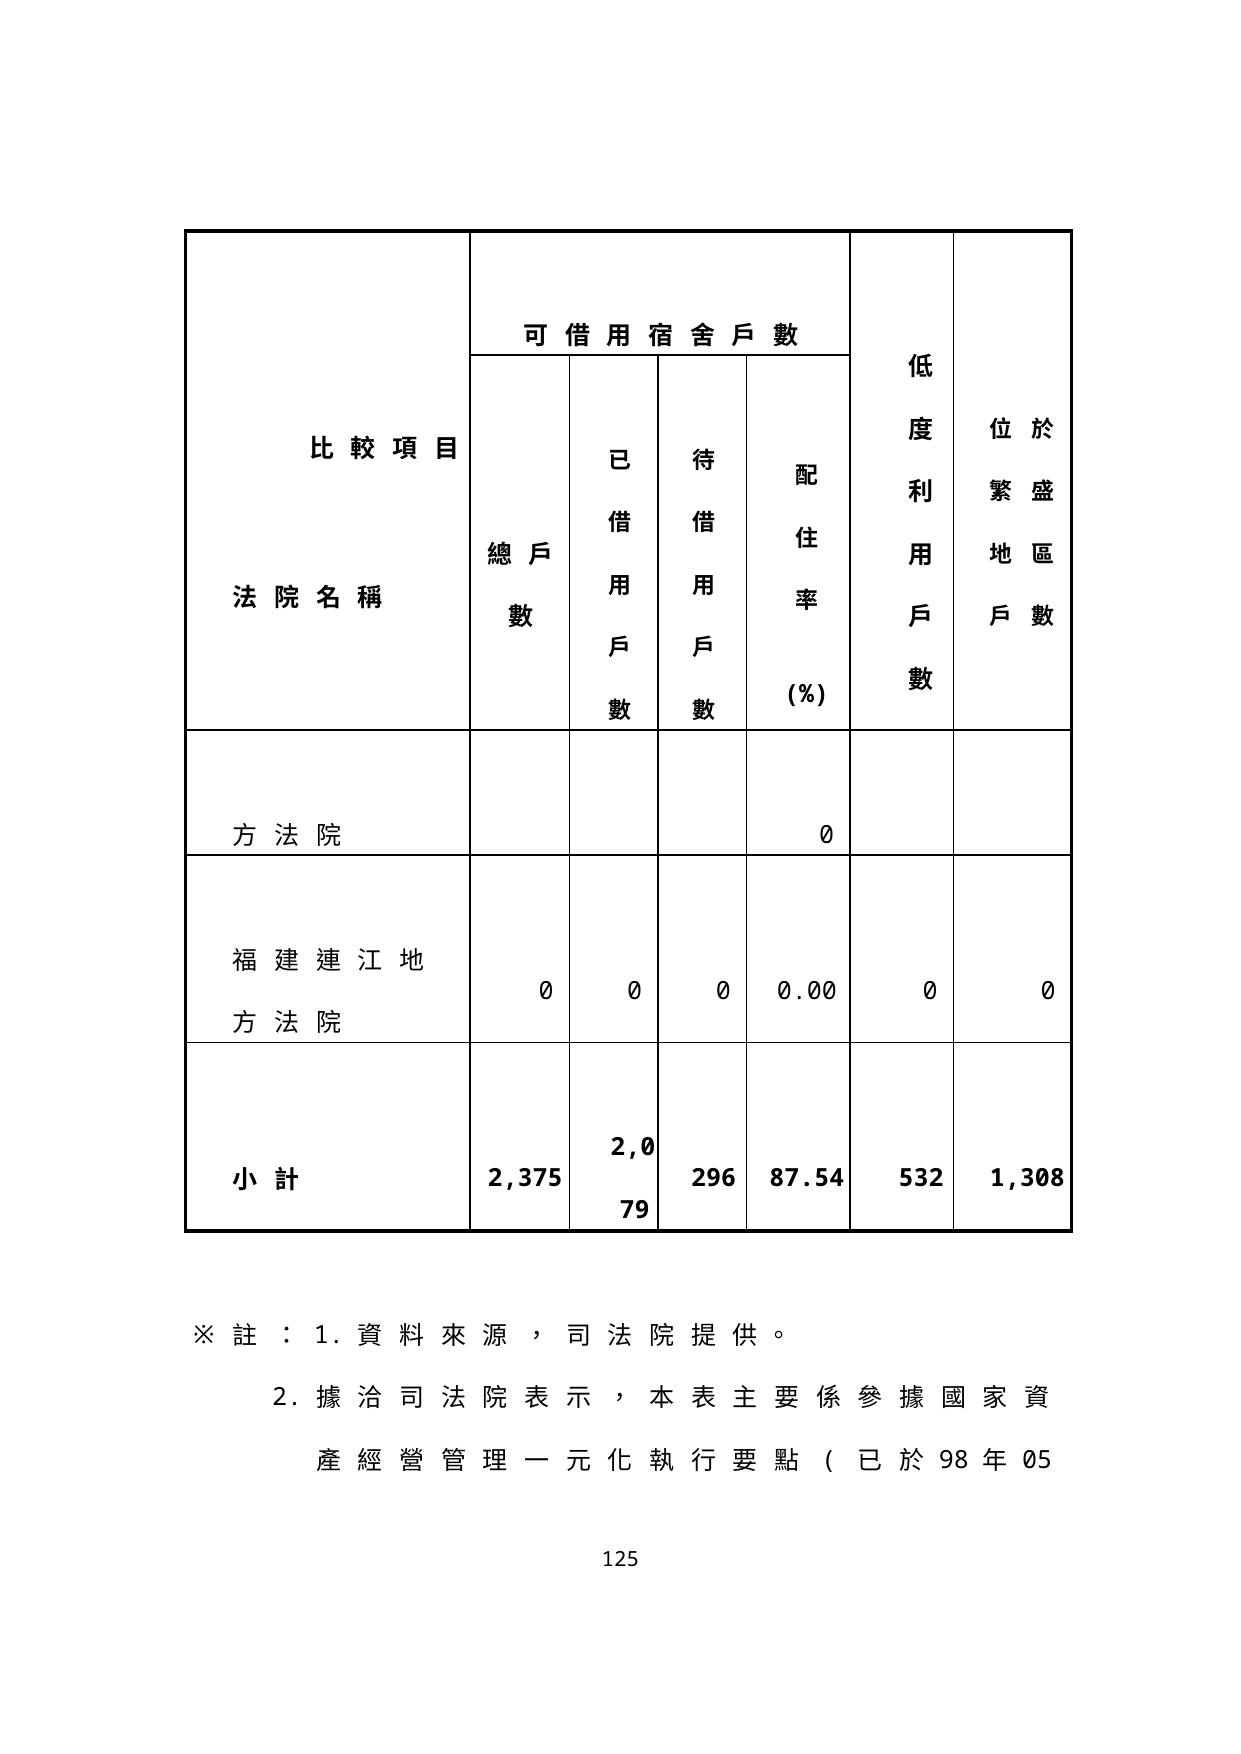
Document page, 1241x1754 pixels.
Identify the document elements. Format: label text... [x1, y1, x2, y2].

table_header 位於繁盛地區戶數 [954, 233, 1070, 729]
table_cell 0.00 [747, 856, 849, 1042]
table_cell [954, 731, 1070, 854]
table_cell 2,079 [570, 1043, 657, 1229]
table_cell 福建連江地方法院 [187, 856, 469, 1042]
table_header 低度利用戶數 [851, 233, 953, 729]
table_cell 小計 [187, 1043, 469, 1229]
table_cell 方法院 [187, 731, 469, 854]
table_cell 0 [471, 856, 569, 1042]
table_cell 0 [570, 856, 657, 1042]
text 2.據洽司法院表示，本表主要係參據國家資產經營管理一元化執行要點(已於98年05 [256, 1354, 1058, 1479]
table_cell 0 [747, 731, 849, 854]
table_cell 待借用戶數 [659, 356, 746, 729]
table_cell 配住率 (%) [747, 356, 849, 729]
table_header 可借用宿舍戶數 [471, 233, 849, 354]
table_cell 296 [659, 1043, 746, 1229]
table_cell 已借用戶數 [570, 356, 657, 729]
table_cell 532 [851, 1043, 953, 1229]
table_cell 0 [954, 856, 1070, 1042]
table_header 比較項目 法院名稱 [187, 233, 469, 729]
table_cell 87.54 [747, 1043, 849, 1229]
table_cell 總戶數 [471, 356, 569, 729]
table_cell 1,308 [954, 1043, 1070, 1229]
table_cell 0 [659, 856, 746, 1042]
table_cell [851, 731, 953, 854]
text ※註：1.資料來源，司法院提供。 [183, 1292, 1058, 1354]
table_cell 0 [851, 856, 953, 1042]
table_cell 2,375 [471, 1043, 569, 1229]
table_cell [659, 731, 746, 854]
table_cell [570, 731, 657, 854]
table_cell [471, 731, 569, 854]
